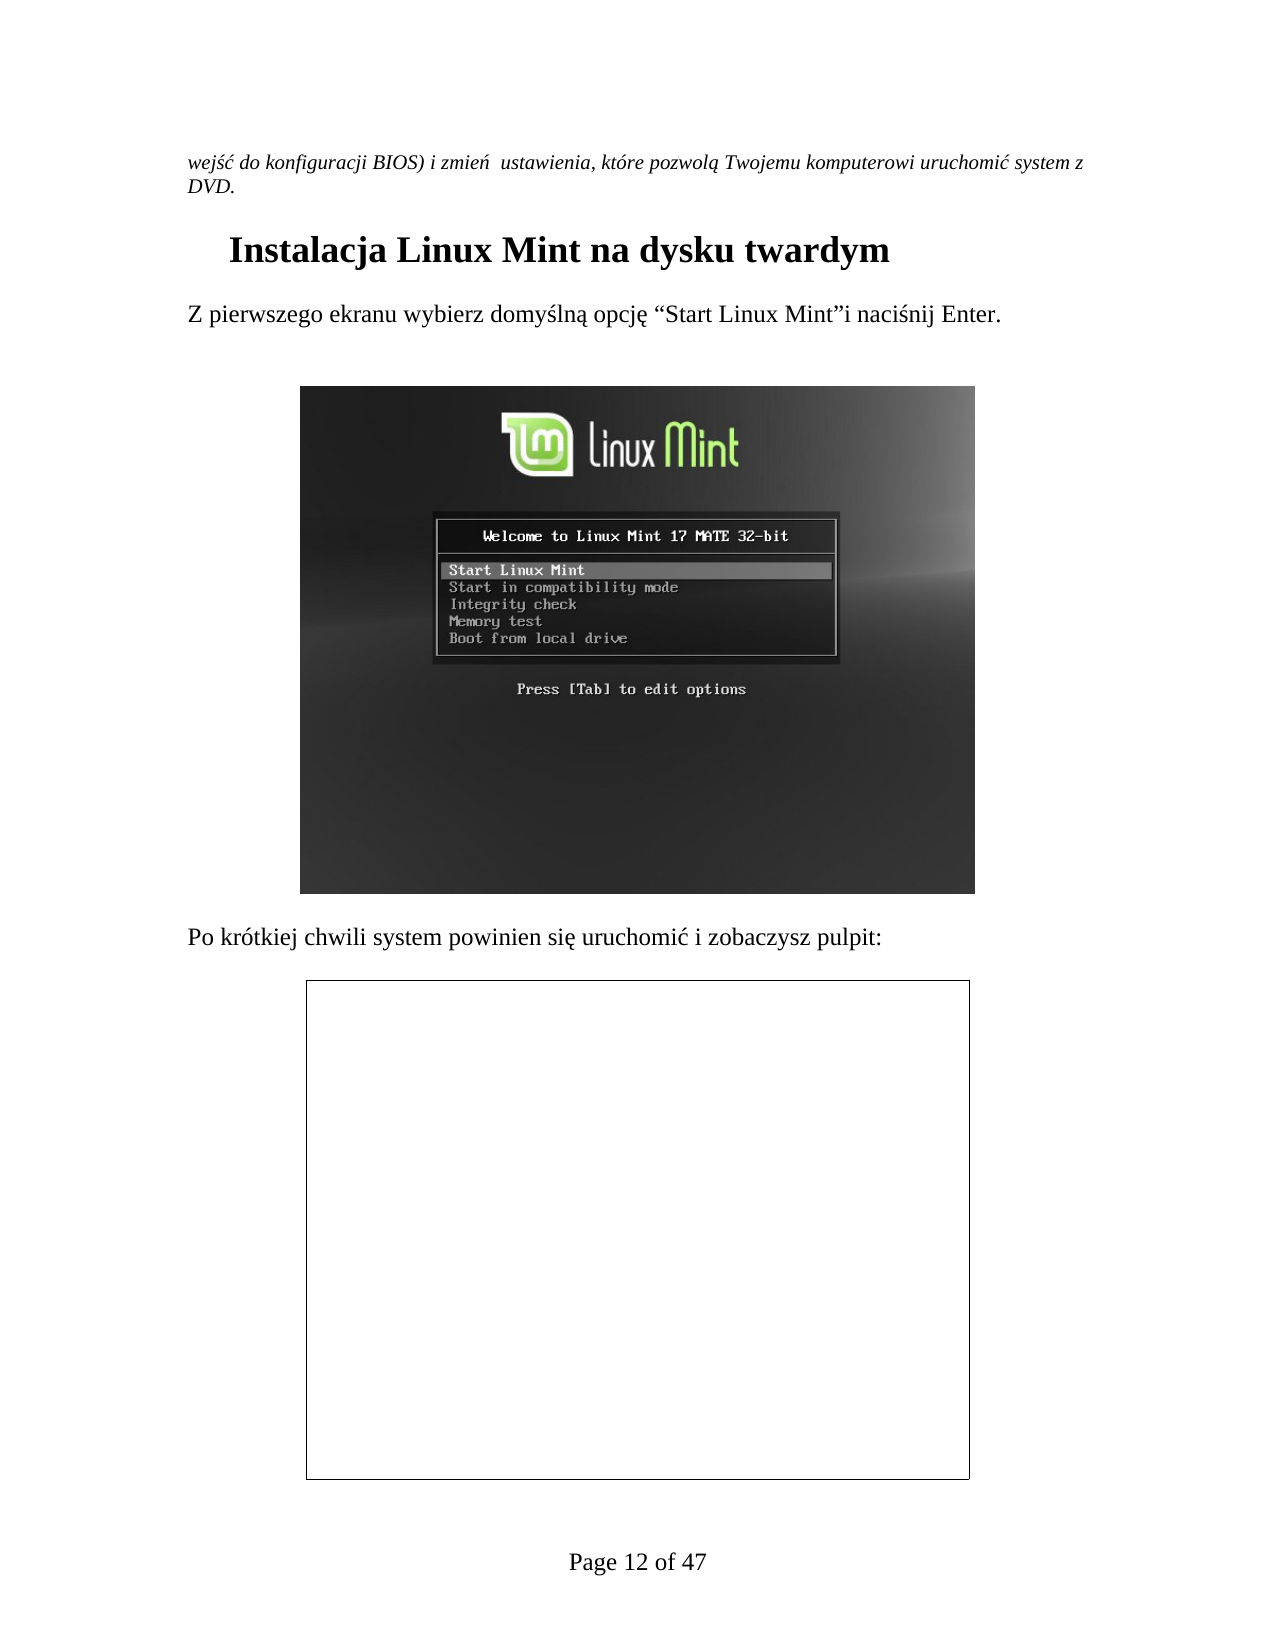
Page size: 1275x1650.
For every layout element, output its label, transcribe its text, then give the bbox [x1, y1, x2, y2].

text Po krótkiej chwili system powinien się uruchomić i zobaczysz pulpit: [187, 922, 1087, 951]
subtitle Instalacja Linux Mint na dysku twardym [187, 227, 1087, 270]
text Z pierwszego ekranu wybierz domyślną opcję “Start Linux Mint”i naciśnij Enter. [187, 299, 1087, 328]
picture [300, 386, 975, 894]
